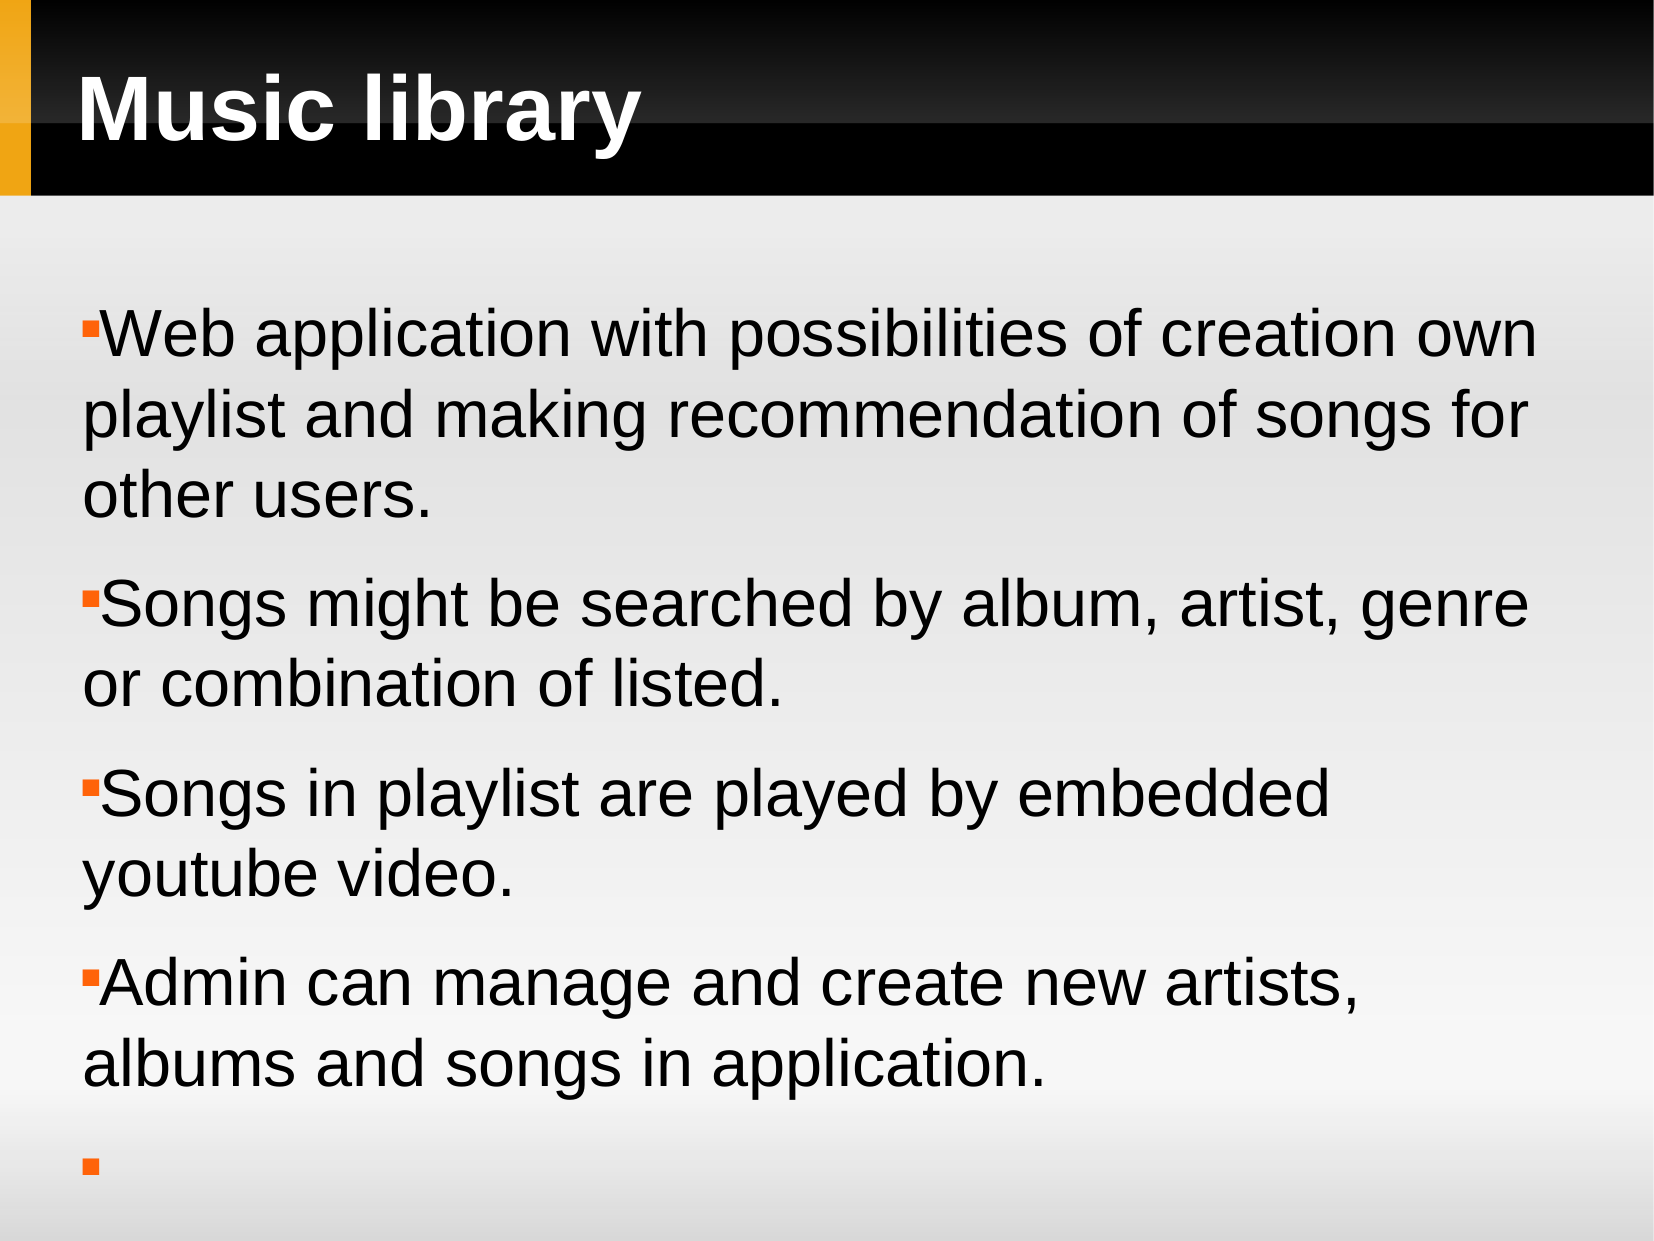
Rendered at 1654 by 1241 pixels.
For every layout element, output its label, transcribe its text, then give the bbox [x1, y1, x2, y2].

title Music library [76, 0, 1565, 208]
list Web application with possibilities of creation own playlist and making recommendation of songs for other users. Songs might be searched by album, artist, genre or combination of listed. Songs in playlist are played by embedded youtube video. Admin can manage and create new artists, albums and songs in application. [82, 290, 1571, 1109]
